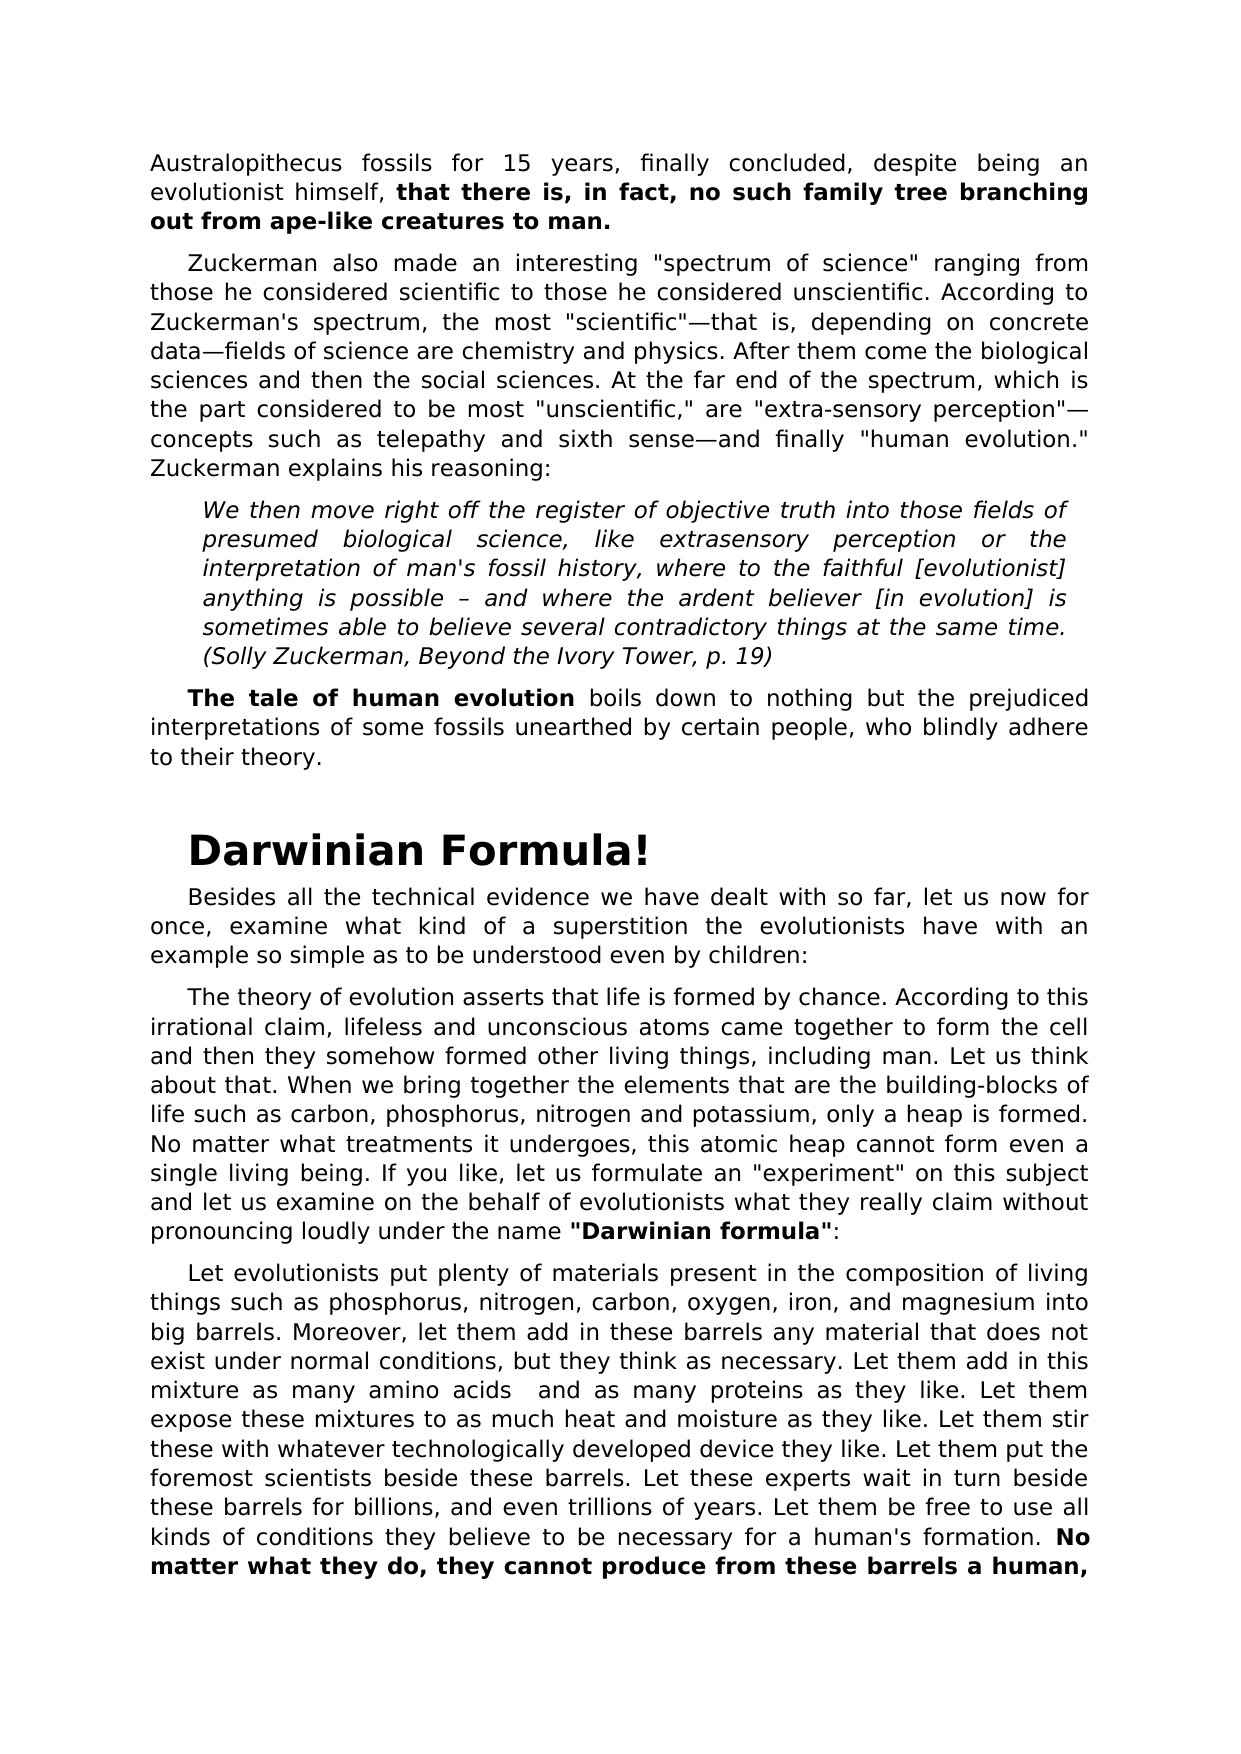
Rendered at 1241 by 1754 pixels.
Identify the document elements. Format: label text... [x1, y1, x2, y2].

text Zuckerman also made an interesting "spectrum of science" ranging from those he considered scientific to those he considered unscientific. According to Zuckerman's spectrum, the most "scientific"—that is, depending on concrete data—fields of science are chemistry and physics. After them come the biological sciences and then the social sciences. At the far end of the spectrum, which is the part considered to be most "unscientific," are "extra-sensory perception"—concepts such as telepathy and sixth sense—and finally "human evolution." Zuckerman explains his reasoning: [150, 250, 1090, 482]
subtitle Darwinian Formula! [187, 827, 1090, 876]
text Let evolutionists put plenty of materials present in the composition of living things such as phosphorus, nitrogen, carbon, oxygen, iron, and magnesium into big barrels. Moreover, let them add in these barrels any material that does not exist under normal conditions, but they think as necessary. Let them add in this mixture as many amino acids and as many proteins as they like. Let them expose these mixtures to as much heat and moisture as they like. Let them stir these with whatever technologically developed device they like. Let them put the foremost scientists beside these barrels. Let these experts wait in turn beside these barrels for billions, and even trillions of years. Let them be free to use all kinds of conditions they believe to be necessary for a human's formation. No matter what they do, they cannot produce from these barrels a human, [150, 1260, 1090, 1580]
text The theory of evolution asserts that life is formed by chance. According to this irrational claim, lifeless and unconscious atoms came together to form the cell and then they somehow formed other living things, including man. Let us think about that. When we bring together the elements that are the building-blocks of life such as carbon, phosphorus, nitrogen and potassium, only a heap is formed. No matter what treatments it undergoes, this atomic heap cannot form even a single living being. If you like, let us formulate an "experiment" on this subject and let us examine on the behalf of evolutionists what they really claim without pronouncing loudly under the name "Darwinian formula": [150, 984, 1090, 1245]
text Besides all the technical evidence we have dealt with so far, let us now for once, examine what kind of a superstition the evolutionists have with an example so simple as to be understood even by children: [150, 884, 1090, 969]
text The tale of human evolution boils down to nothing but the prejudiced interpretations of some fossils unearthed by certain people, who blindly adhere to their theory. [150, 685, 1090, 770]
text We then move right off the register of objective truth into those fields of presumed biological science, like extrasensory perception or the interpretation of man's fossil history, where to the faithful [evolutionist] anything is possible – and where the ardent believer [in evolution] is sometimes able to believe several contradictory things at the same time. (Solly Zuckerman, Beyond the Ivory Tower, p. 19) [202, 497, 1068, 670]
text Australopithecus fossils for 15 years, finally concluded, despite being an evolutionist himself, that there is, in fact, no such family tree branching out from ape-like creatures to man. [150, 150, 1090, 235]
